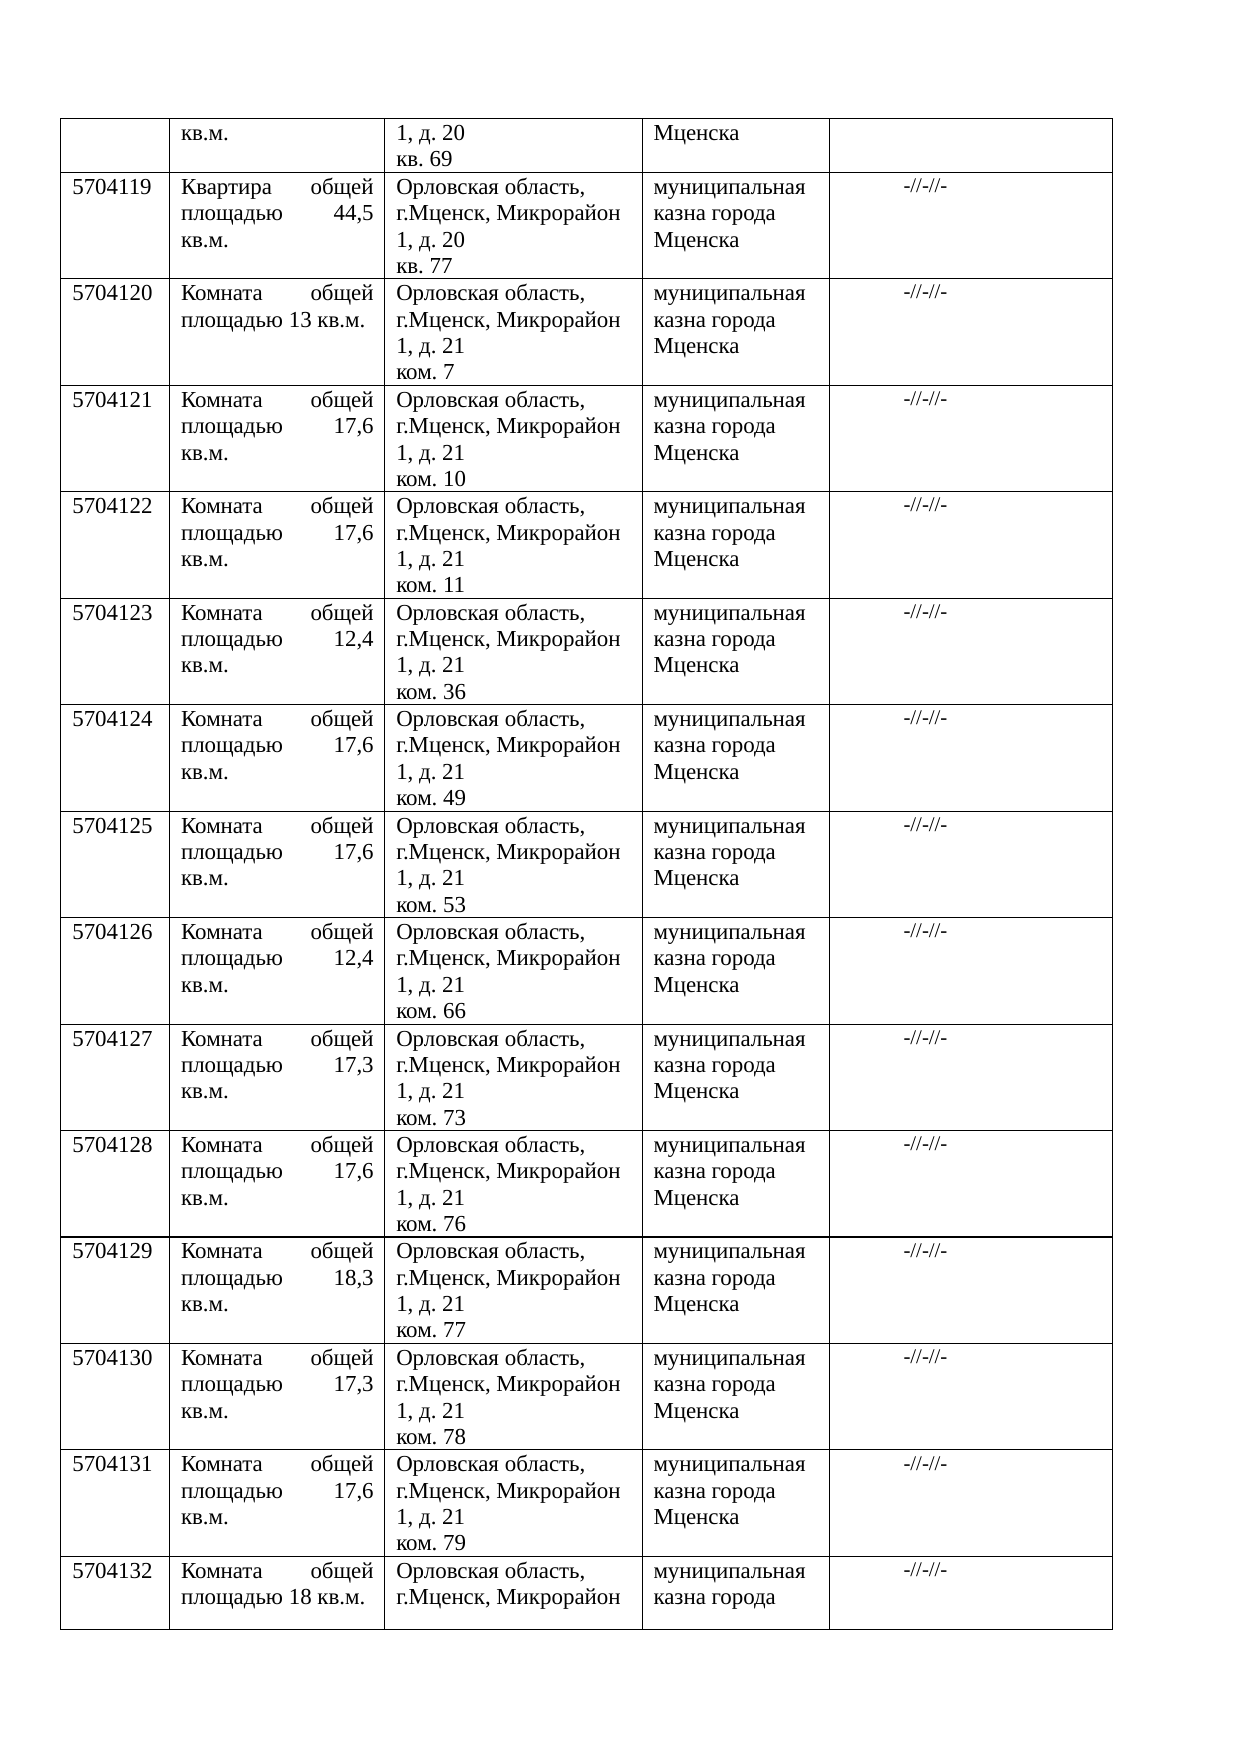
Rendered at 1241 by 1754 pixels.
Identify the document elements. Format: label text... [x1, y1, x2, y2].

table_cell -//-//- [830, 1025, 1112, 1130]
table_cell Орловская область, г.Мценск, Микрорайон 1, д. 21 ком. 66 [385, 918, 642, 1023]
table_cell 1, д. 20 кв. 69 [385, 119, 642, 172]
table_cell Комната общей площадью 17,6 кв.м. [170, 386, 384, 491]
table_cell -//-//- [830, 173, 1112, 278]
table_cell Комната общей площадью 13 кв.м. [170, 279, 384, 385]
table_cell Орловская область, г.Мценск, Микрорайон [385, 1557, 642, 1629]
table_cell Орловская область, г.Мценск, Микрорайон 1, д. 21 ком. 11 [385, 492, 642, 598]
table_cell Орловская область, г.Мценск, Микрорайон 1, д. 21 ком. 78 [385, 1344, 642, 1449]
table_cell -//-//- [830, 386, 1112, 491]
table_cell 5704124 [61, 705, 169, 811]
table_cell муниципальная казна города Мценска [643, 1238, 829, 1343]
table_cell Комната общей площадью 12,4 кв.м. [170, 918, 384, 1023]
table_cell 5704131 [61, 1450, 169, 1556]
table_cell муниципальная казна города Мценска [643, 599, 829, 704]
table_cell муниципальная казна города Мценска [643, 1025, 829, 1130]
table_cell -//-//- [830, 1557, 1112, 1629]
table_cell 5704129 [61, 1238, 169, 1343]
table_cell муниципальная казна города Мценска [643, 918, 829, 1023]
table_cell Комната общей площадью 12,4 кв.м. [170, 599, 384, 704]
table_cell муниципальная казна города [643, 1557, 829, 1629]
table_cell -//-//- [830, 705, 1112, 811]
table_cell 5704127 [61, 1025, 169, 1130]
table_cell муниципальная казна города Мценска [643, 279, 829, 385]
table_cell [830, 119, 1112, 172]
table_cell муниципальная казна города Мценска [643, 1344, 829, 1449]
table_cell Орловская область, г.Мценск, Микрорайон 1, д. 21 ком. 76 [385, 1131, 642, 1236]
table_cell Мценска [643, 119, 829, 172]
table_cell Квартира общей площадью 44,5 кв.м. [170, 173, 384, 278]
table_cell Комната общей площадью 17,3 кв.м. [170, 1344, 384, 1449]
table_cell Орловская область, г.Мценск, Микрорайон 1, д. 20 кв. 77 [385, 173, 642, 278]
table_cell -//-//- [830, 492, 1112, 598]
table_cell 5704120 [61, 279, 169, 385]
table_cell Комната общей площадью 18,3 кв.м. [170, 1238, 384, 1343]
table_cell -//-//- [830, 1344, 1112, 1449]
table_cell Комната общей площадью 18 кв.м. [170, 1557, 384, 1629]
table_cell муниципальная казна города Мценска [643, 492, 829, 598]
table_cell муниципальная казна города Мценска [643, 705, 829, 811]
table_cell 5704125 [61, 812, 169, 917]
table_cell муниципальная казна города Мценска [643, 1450, 829, 1556]
table_cell муниципальная казна города Мценска [643, 1131, 829, 1236]
table_cell -//-//- [830, 279, 1112, 385]
table_cell -//-//- [830, 1450, 1112, 1556]
table_cell 5704132 [61, 1557, 169, 1629]
table_cell -//-//- [830, 1131, 1112, 1236]
table_cell кв.м. [170, 119, 384, 172]
table_cell муниципальная казна города Мценска [643, 812, 829, 917]
table_cell -//-//- [830, 599, 1112, 704]
table_cell [61, 119, 169, 172]
table_cell Орловская область, г.Мценск, Микрорайон 1, д. 21 ком. 49 [385, 705, 642, 811]
table_cell Комната общей площадью 17,3 кв.м. [170, 1025, 384, 1130]
table_cell Орловская область, г.Мценск, Микрорайон 1, д. 21 ком. 10 [385, 386, 642, 491]
table_cell Орловская область, г.Мценск, Микрорайон 1, д. 21 ком. 7 [385, 279, 642, 385]
table_cell -//-//- [830, 1238, 1112, 1343]
table_cell муниципальная казна города Мценска [643, 386, 829, 491]
table_cell Орловская область, г.Мценск, Микрорайон 1, д. 21 ком. 79 [385, 1450, 642, 1556]
table_cell 5704130 [61, 1344, 169, 1449]
table_cell 5704128 [61, 1131, 169, 1236]
table_cell Комната общей площадью 17,6 кв.м. [170, 492, 384, 598]
table_cell Комната общей площадью 17,6 кв.м. [170, 1131, 384, 1236]
table_cell Комната общей площадью 17,6 кв.м. [170, 705, 384, 811]
table_cell 5704122 [61, 492, 169, 598]
table_cell 5704119 [61, 173, 169, 278]
table_cell -//-//- [830, 812, 1112, 917]
table_cell Комната общей площадью 17,6 кв.м. [170, 1450, 384, 1556]
table_cell Орловская область, г.Мценск, Микрорайон 1, д. 21 ком. 36 [385, 599, 642, 704]
table_cell муниципальная казна города Мценска [643, 173, 829, 278]
table_cell 5704126 [61, 918, 169, 1023]
table_cell 5704121 [61, 386, 169, 491]
table_cell Орловская область, г.Мценск, Микрорайон 1, д. 21 ком. 77 [385, 1238, 642, 1343]
table_cell Комната общей площадью 17,6 кв.м. [170, 812, 384, 917]
table_cell 5704123 [61, 599, 169, 704]
table_cell -//-//- [830, 918, 1112, 1023]
table_cell Орловская область, г.Мценск, Микрорайон 1, д. 21 ком. 73 [385, 1025, 642, 1130]
table_cell Орловская область, г.Мценск, Микрорайон 1, д. 21 ком. 53 [385, 812, 642, 917]
